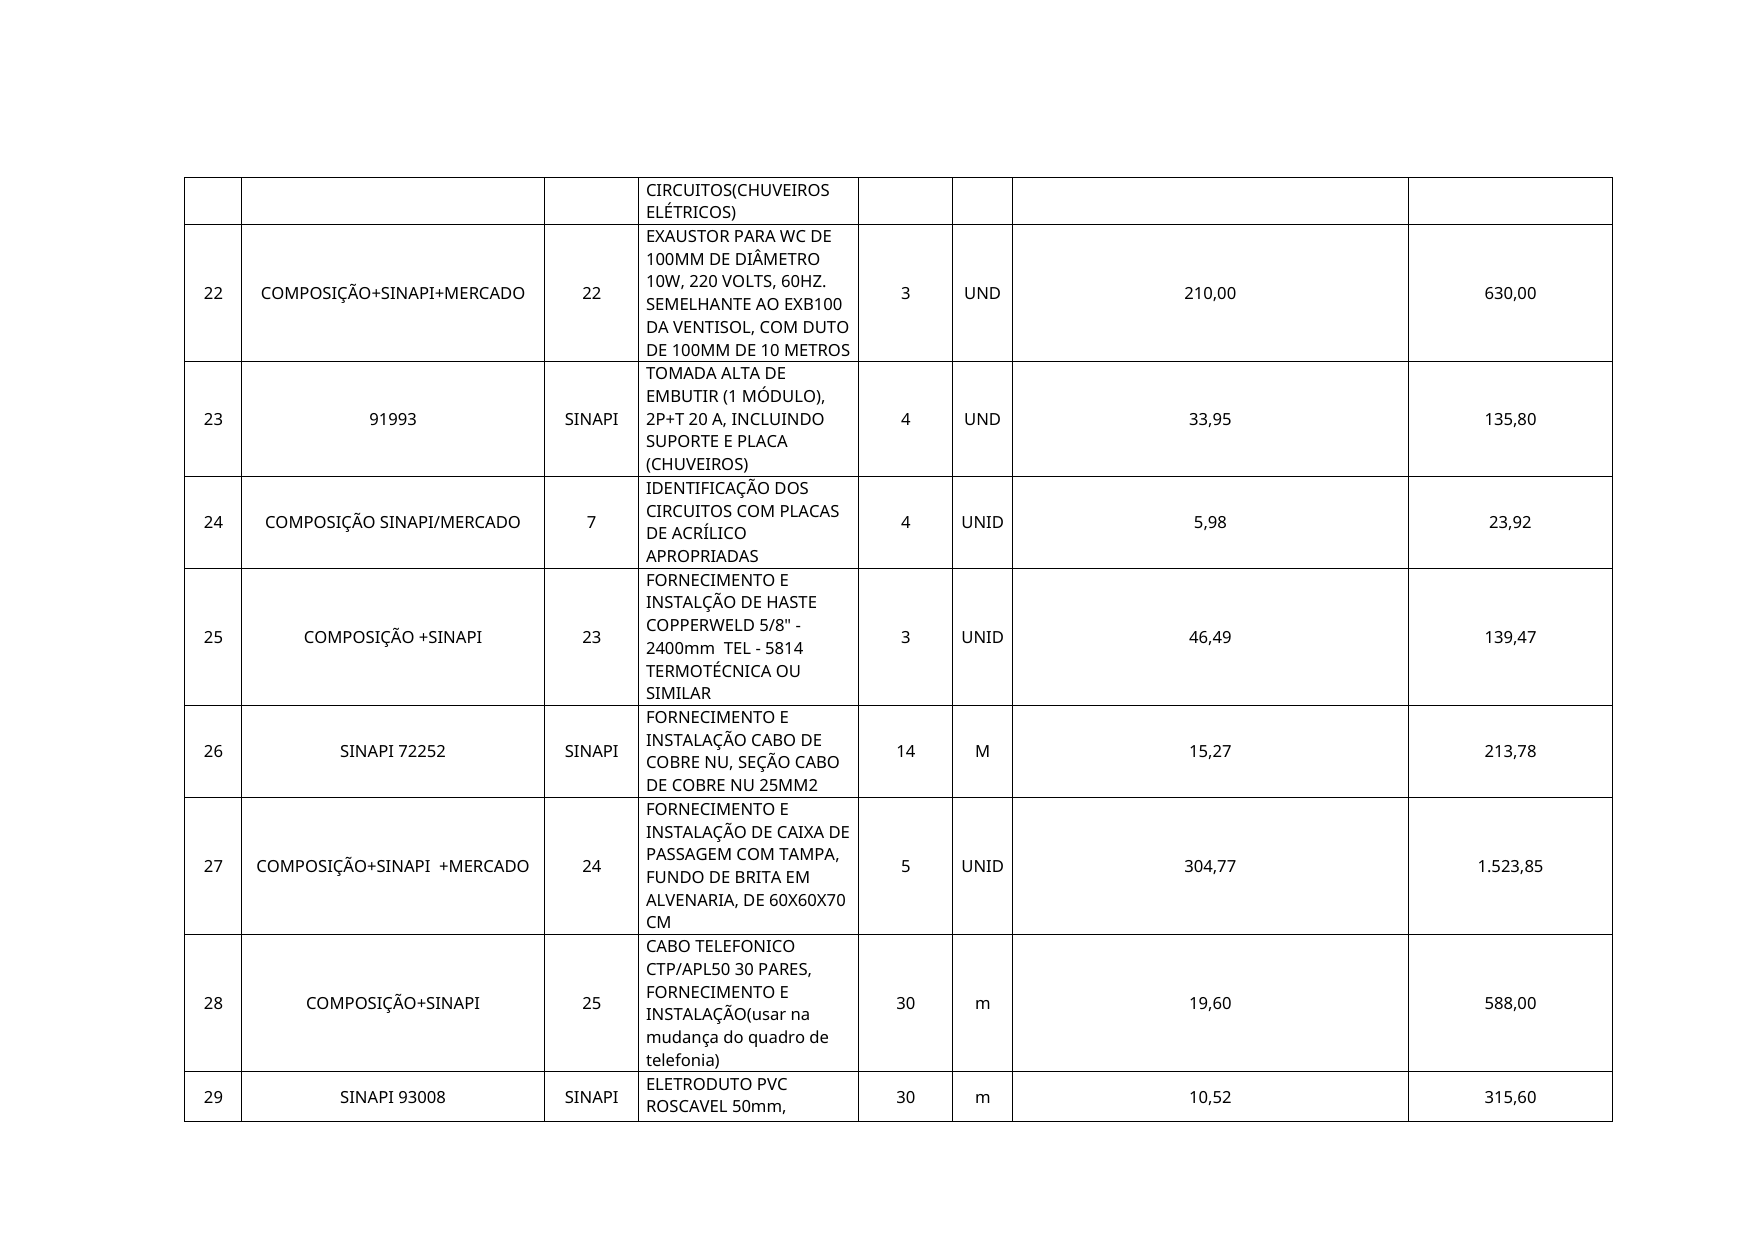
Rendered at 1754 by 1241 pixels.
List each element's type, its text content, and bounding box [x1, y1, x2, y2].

table_cell 23 [185, 362, 241, 476]
table_cell COMPOSIÇÃO+SINAPI [242, 935, 544, 1071]
table_cell 46,49 [1013, 569, 1408, 705]
table_cell 304,77 [1013, 798, 1408, 934]
table_cell 24 [185, 477, 241, 567]
table_cell [859, 178, 952, 224]
table_cell 26 [185, 706, 241, 797]
table_cell 30 [859, 935, 952, 1071]
table_cell [1409, 178, 1612, 224]
table_cell 7 [545, 477, 638, 567]
table_cell 25 [545, 935, 638, 1071]
table_cell CIRCUITOS(CHUVEIROS ELÉTRICOS) [639, 178, 858, 224]
table_cell UNID [953, 798, 1012, 934]
table_cell M [953, 706, 1012, 797]
table_cell 19,60 [1013, 935, 1408, 1071]
table_cell 22 [545, 225, 638, 361]
table_cell SINAPI 72252 [242, 706, 544, 797]
table_cell 23 [545, 569, 638, 705]
table_cell [242, 178, 544, 224]
table_cell 24 [545, 798, 638, 934]
table_cell 33,95 [1013, 362, 1408, 476]
table_cell [1013, 178, 1408, 224]
table_cell 588,00 [1409, 935, 1612, 1071]
table_cell 5 [859, 798, 952, 934]
table_cell 4 [859, 362, 952, 476]
table_cell FORNECIMENTO E INSTALAÇÃO CABO DE COBRE NU, SEÇÃO CABO DE COBRE NU 25MM2 [639, 706, 858, 797]
table_cell 30 [859, 1072, 952, 1121]
table_cell 135,80 [1409, 362, 1612, 476]
table_cell SINAPI [545, 706, 638, 797]
table_cell FORNECIMENTO E INSTALÇÃO DE HASTE COPPERWELD 5/8" - 2400mm TEL - 5814 TERMOTÉCNICA OU SIMILAR [639, 569, 858, 705]
table_cell FORNECIMENTO E INSTALAÇÃO DE CAIXA DE PASSAGEM COM TAMPA, FUNDO DE BRITA EM ALVENARIA, DE 60X60X70 CM [639, 798, 858, 934]
table_cell 315,60 [1409, 1072, 1612, 1121]
table_cell 1.523,85 [1409, 798, 1612, 934]
table_cell 22 [185, 225, 241, 361]
table_cell UNID [953, 569, 1012, 705]
table_cell 4 [859, 477, 952, 567]
table_cell SINAPI [545, 362, 638, 476]
table_cell UND [953, 225, 1012, 361]
table_cell [953, 178, 1012, 224]
table_cell 213,78 [1409, 706, 1612, 797]
table_cell CABO TELEFONICO CTP/APL50 30 PARES, FORNECIMENTO E INSTALAÇÃO(usar na mudança do quadro de telefonia) [639, 935, 858, 1071]
table_cell 139,47 [1409, 569, 1612, 705]
table_cell COMPOSIÇÃO SINAPI/MERCADO [242, 477, 544, 567]
table_cell COMPOSIÇÃO+SINAPI+MERCADO [242, 225, 544, 361]
table_cell 28 [185, 935, 241, 1071]
table_cell 25 [185, 569, 241, 705]
table_cell UNID [953, 477, 1012, 567]
table_cell COMPOSIÇÃO +SINAPI [242, 569, 544, 705]
table_cell m [953, 935, 1012, 1071]
table_cell 630,00 [1409, 225, 1612, 361]
table_cell 210,00 [1013, 225, 1408, 361]
table_cell TOMADA ALTA DE EMBUTIR (1 MÓDULO), 2P+T 20 A, INCLUINDO SUPORTE E PLACA (CHUVEIROS) [639, 362, 858, 476]
table_cell 27 [185, 798, 241, 934]
table_cell 15,27 [1013, 706, 1408, 797]
table_cell 91993 [242, 362, 544, 476]
table_cell 29 [185, 1072, 241, 1121]
table_cell SINAPI 93008 [242, 1072, 544, 1121]
table_cell 5,98 [1013, 477, 1408, 567]
table_cell 23,92 [1409, 477, 1612, 567]
table_cell EXAUSTOR PARA WC DE 100MM DE DIÂMETRO 10W, 220 VOLTS, 60HZ. SEMELHANTE AO EXB100 DA VENTISOL, COM DUTO DE 100MM DE 10 METROS [639, 225, 858, 361]
table_cell UND [953, 362, 1012, 476]
table_cell 3 [859, 225, 952, 361]
table_cell 14 [859, 706, 952, 797]
table_cell IDENTIFICAÇÃO DOS CIRCUITOS COM PLACAS DE ACRÍLICO APROPRIADAS [639, 477, 858, 567]
table_cell ELETRODUTO PVC ROSCAVEL 50mm, [639, 1072, 858, 1121]
table_cell 3 [859, 569, 952, 705]
table_cell [545, 178, 638, 224]
table_cell SINAPI [545, 1072, 638, 1121]
table_cell [185, 178, 241, 224]
table_cell 10,52 [1013, 1072, 1408, 1121]
table_cell COMPOSIÇÃO+SINAPI +MERCADO [242, 798, 544, 934]
table_cell m [953, 1072, 1012, 1121]
